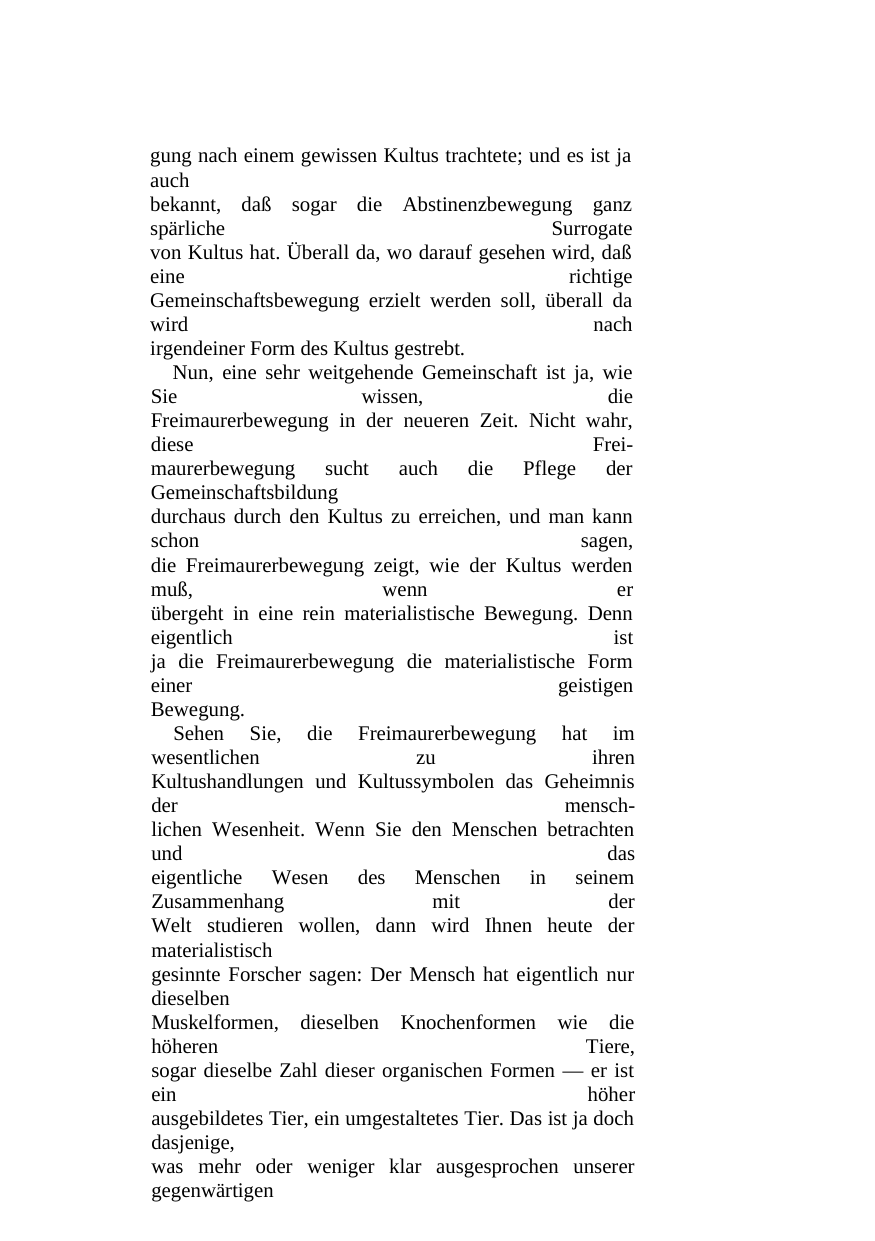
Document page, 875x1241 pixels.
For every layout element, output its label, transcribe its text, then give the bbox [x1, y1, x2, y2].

text gung nach einem gewissen Kultus trachtete; und es ist ja auch bekannt, daß sogar die Abstinenzbewegung ganz spärliche Surrogate von Kultus hat. Überall da, wo darauf gesehen wird, daß eine richtige Gemeinschaftsbewegung erzielt werden soll, überall da wird nach irgendeiner Form des Kultus gestrebt. [150, 143, 632, 360]
text Nun, eine sehr weitgehende Gemeinschaft ist ja, wie Sie wissen, die Freimaurerbewegung in der neueren Zeit. Nicht wahr, diese Frei- maurerbewegung sucht auch die Pflege der Gemeinschaftsbildung durchaus durch den Kultus zu erreichen, und man kann schon sagen, die Freimaurerbewegung zeigt, wie der Kultus werden muß, wenn er übergeht in eine rein materialistische Bewegung. Denn eigentlich ist ja die Freimaurerbewegung die materialistische Form einer geistigen Bewegung. [151, 360, 633, 721]
text Sehen Sie, die Freimaurerbewegung hat im wesentlichen zu ihren Kultushandlungen und Kultussymbolen das Geheimnis der mensch- lichen Wesenheit. Wenn Sie den Menschen betrachten und das eigentliche Wesen des Menschen in seinem Zusammenhang mit der Welt studieren wollen, dann wird Ihnen heute der materialistisch gesinnte Forscher sagen: Der Mensch hat eigentlich nur dieselben Muskelformen, dieselben Knochenformen wie die höheren Tiere, sogar dieselbe Zahl dieser organischen Formen — er ist ein höher ausgebildetes Tier, ein umgestaltetes Tier. Das ist ja doch dasjenige, was mehr oder weniger klar ausgesprochen unserer gegenwärtigen [151, 721, 635, 1202]
